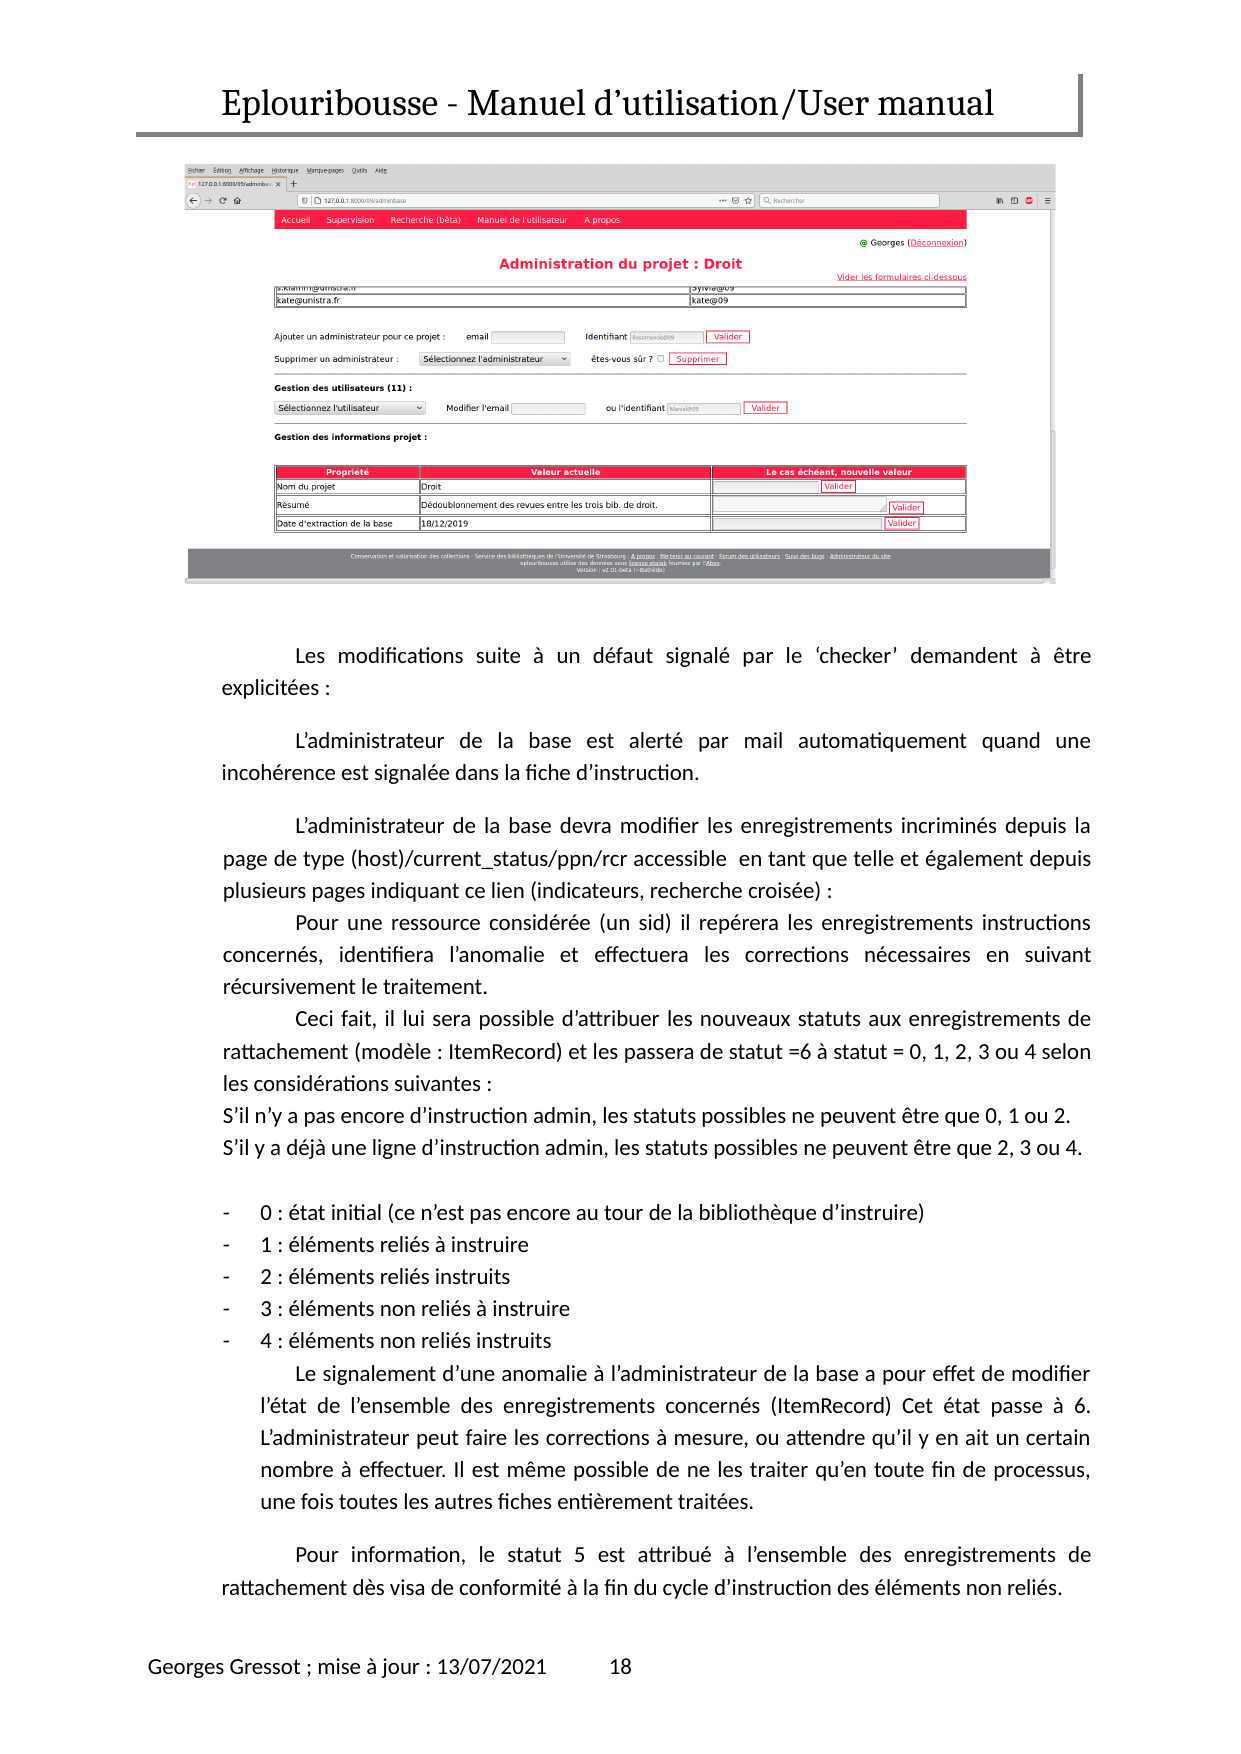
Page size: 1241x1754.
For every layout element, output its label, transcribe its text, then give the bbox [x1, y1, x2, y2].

list Pour une ressource considérée (un sid) il repérera les enregistrements instructions concernés, identifiera l’anomalie et effectuera les corrections nécessaires en suivant récursivement le traitement. [223, 908, 1093, 1000]
list Ceci fait, il lui sera possible d’attribuer les nouveaux statuts aux enregistrements de rattachement (modèle : ItemRecord) et les passera de statut =6 à statut = 0, 1, 2, 3 ou 4 selon les considérations suivantes : [223, 1004, 1093, 1097]
text L’administrateur de la base est alerté par mail automatiquement quand une incohérence est signalée dans la fiche d’instruction. [221, 726, 1093, 786]
list 4 : éléments non reliés instruits [223, 1326, 1093, 1354]
list S’il n’y a pas encore d’instruction admin, les statuts possibles ne peuvent être que 0, 1 ou 2. [223, 1101, 1093, 1129]
list 3 : éléments non reliés à instruire [223, 1294, 1093, 1322]
text Les modifications suite à un défaut signalé par le ‘checker’ demandent à être explicitées : [221, 641, 1093, 701]
list Le signalement d’une anomalie à l’administrateur de la base a pour effet de modifier l’état de l’ensemble des enregistrements concernés (ItemRecord) Cet état passe à 6. L’administrateur peut faire les corrections à mesure, ou attendre qu’il y en ait un certain nombre à effectuer. Il est même possible de ne les traiter qu’en toute fin de processus, une fois toutes les autres fiches entièrement traitées. [260, 1359, 1093, 1515]
list 1 : éléments reliés à instruire [223, 1230, 1093, 1258]
text Pour information, le statut 5 est attribué à l’ensemble des enregistrements de rattachement dès visa de conformité à la fin du cycle d’instruction des éléments non reliés. [221, 1540, 1093, 1601]
list 2 : éléments reliés instruits [223, 1262, 1093, 1290]
list 0 : état initial (ce n’est pas encore au tour de la bibliothèque d’instruire) [223, 1198, 1093, 1226]
picture [184, 164, 1056, 584]
list S’il y a déjà une ligne d’instruction admin, les statuts possibles ne peuvent être que 2, 3 ou 4. [223, 1133, 1093, 1161]
list L’administrateur de la base devra modifier les enregistrements incriminés depuis la page de type (host)/current_status/ppn/rcr accessible en tant que telle et également depuis plusieurs pages indiquant ce lien (indicateurs, recherche croisée) : [223, 811, 1093, 904]
